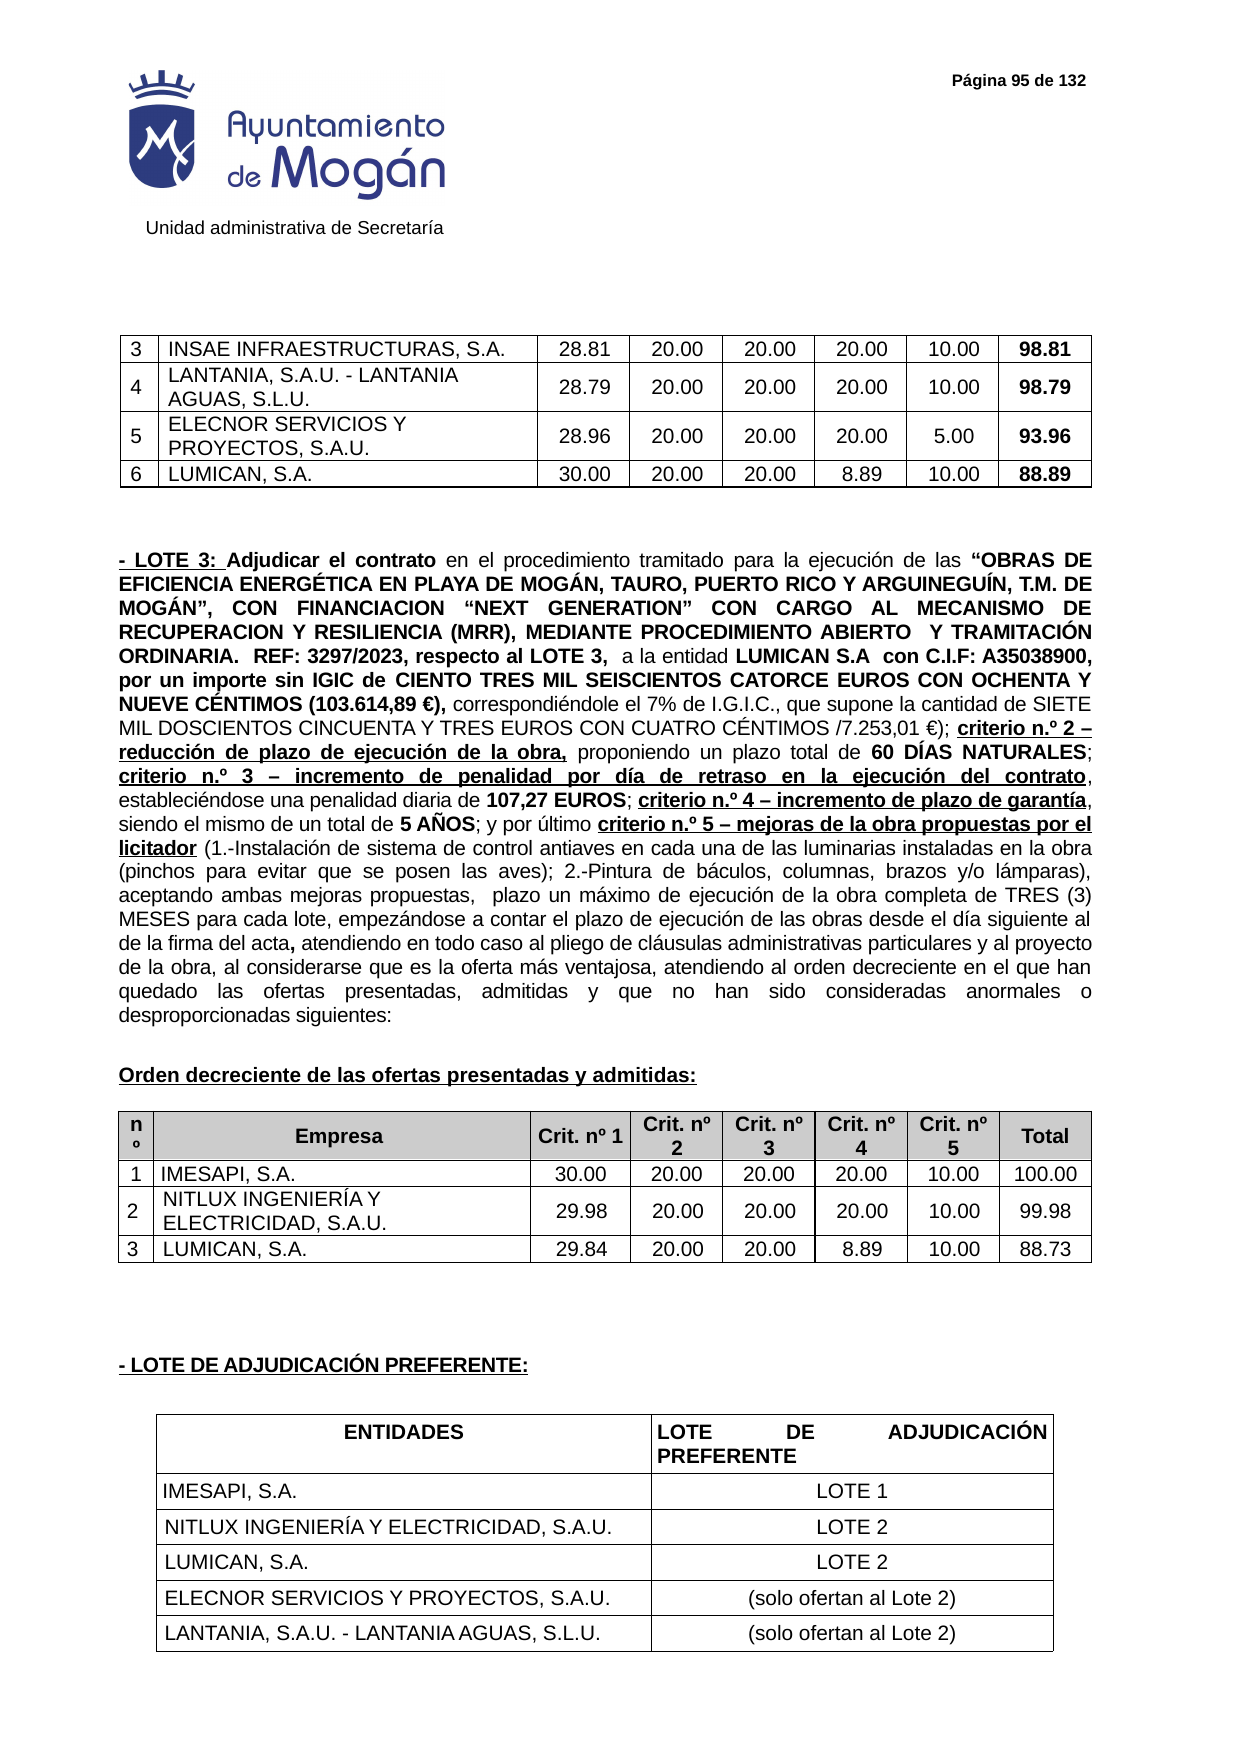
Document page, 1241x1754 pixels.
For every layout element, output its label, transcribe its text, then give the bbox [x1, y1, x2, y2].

table_cell LOTE 2 [652, 1545, 1053, 1580]
table_cell 20,00 [816, 1161, 907, 1186]
table_cell 20,00 [723, 1236, 814, 1262]
table_cell 20,00 [631, 1187, 722, 1235]
table_cell 20,00 [816, 1187, 907, 1235]
table_cell 10,00 [907, 461, 998, 486]
table_cell 20,00 [630, 336, 722, 362]
table_cell INSAE INFRAESTRUCTURAS, S.A. [159, 336, 537, 362]
table_cell ELECNOR SERVICIOS Y PROYECTOS, S.A.U. [159, 412, 537, 460]
table_cell 10,00 [907, 336, 998, 362]
table_cell 99,98 [1000, 1187, 1091, 1235]
table_cell 30,00 [531, 1161, 630, 1186]
table_header nº [119, 1112, 153, 1159]
table_cell 3 [121, 336, 158, 362]
table_cell 5 [121, 412, 158, 460]
text - LOTE DE ADJUDICACIÓN PREFERENTE: [118, 1353, 1088, 1377]
table_cell 20,00 [631, 1236, 722, 1262]
table_cell 88,73 [1000, 1236, 1091, 1262]
table_cell 29,84 [531, 1236, 630, 1262]
table_cell LUMICAN, S.A. [159, 461, 537, 486]
table_header Crit. nº 4 [816, 1112, 907, 1159]
table_header Crit. nº 2 [631, 1112, 722, 1159]
picture [128, 70, 445, 206]
table_cell LOTE 2 [652, 1510, 1053, 1544]
table_cell 28,79 [538, 363, 629, 411]
table_cell NITLUX INGENIERÍA Y ELECTRICIDAD, S.A.U. [154, 1187, 530, 1235]
table_cell 20,00 [630, 412, 722, 460]
table_cell 28,81 [538, 336, 629, 362]
table_cell NITLUX INGENIERÍA Y ELECTRICIDAD, S.A.U. [157, 1510, 651, 1544]
table_cell 29,98 [531, 1187, 630, 1235]
table_cell 20,00 [723, 1187, 814, 1235]
text Orden decreciente de las ofertas presentadas y admitidas: [118, 1063, 1092, 1087]
table_cell LUMICAN, S.A. [154, 1236, 530, 1262]
table_header Crit. nº 1 [531, 1112, 630, 1159]
table_header ENTIDADES [157, 1415, 651, 1473]
table_cell (solo ofertan al Lote 2) [652, 1581, 1053, 1615]
table_cell 20,00 [723, 412, 814, 460]
table_cell 2 [119, 1187, 153, 1235]
table_cell 10,00 [907, 363, 998, 411]
table_cell 20,00 [815, 412, 906, 460]
table_cell 3 [119, 1236, 153, 1262]
table_cell 8,89 [816, 1236, 907, 1262]
table_cell 4 [121, 363, 158, 411]
table_cell 5,00 [907, 412, 998, 460]
table_cell 20,00 [815, 363, 906, 411]
table_cell 1 [119, 1161, 153, 1186]
table_cell 98,81 [999, 336, 1091, 362]
table_cell 20,00 [723, 336, 814, 362]
table_cell 20,00 [815, 336, 906, 362]
table_cell 8,89 [815, 461, 906, 486]
table_cell 98,79 [999, 363, 1091, 411]
table_cell 20,00 [630, 363, 722, 411]
table_cell 20,00 [723, 461, 814, 486]
table_cell 10,00 [908, 1161, 999, 1186]
table_cell IMESAPI, S.A. [154, 1161, 530, 1186]
table_cell 20,00 [723, 1161, 814, 1186]
table_header Total [1000, 1112, 1091, 1159]
table_cell LUMICAN, S.A. [157, 1545, 651, 1580]
table_cell 20,00 [630, 461, 722, 486]
table_cell 30,00 [538, 461, 629, 486]
table_cell 100,00 [1000, 1161, 1091, 1186]
table_cell 6 [121, 461, 158, 486]
table_cell 20,00 [631, 1161, 722, 1186]
table_cell 20,00 [723, 363, 814, 411]
table_header Crit. nº 5 [908, 1112, 999, 1159]
table_cell IMESAPI, S.A. [157, 1474, 651, 1509]
table_cell ELECNOR SERVICIOS Y PROYECTOS, S.A.U. [157, 1581, 651, 1615]
table_header Empresa [154, 1112, 530, 1159]
table_cell LOTE 1 [652, 1474, 1053, 1509]
table_header Crit. nº 3 [723, 1112, 814, 1159]
table_cell LANTANIA, S.A.U. - LANTANIA AGUAS, S.L.U. [159, 363, 537, 411]
table_cell 93,96 [999, 412, 1091, 460]
table_cell 10,00 [908, 1236, 999, 1262]
table_cell LANTANIA, S.A.U. - LANTANIA AGUAS, S.L.U. [157, 1616, 651, 1651]
table_cell 88,89 [999, 461, 1091, 486]
table_cell 10,00 [908, 1187, 999, 1235]
table_cell 28,96 [538, 412, 629, 460]
table_header LOTE DE ADJUDICACIÓN PREFERENTE [652, 1415, 1053, 1473]
text - LOTE 3: Adjudicar el contrato en el procedimiento tramitado para la ejecución de las “OBRAS DE EFICIENCIA ENERGÉTICA EN PLAYA DE MOGÁN, TAURO, PUERTO RICO Y ARGUINEGUÍN, T.M. DE MOGÁN”, CON FINANCIACION “NEXT GENERATION” CON CARGO AL MECANISMO DE RECUPERACION Y RESILIENCIA (MRR), MEDIANTE PROCEDIMIENTO ABIERTO Y TRAMITACIÓN ORDINARIA. REF: 3297/2023, respecto al LOTE 3, a la entidad LUMICAN S.A con C.I.F: A35038900, por un importe sin IGIC de CIENTO TRES MIL SEISCIENTOS CATORCE EUROS CON OCHENTA Y NUEVE CÉNTIMOS (103.614,89 €), correspondiéndole el 7% de I.G.I.C., que supone la cantidad de SIETE MIL DOSCIENTOS CINCUENTA Y TRES EUROS CON CUATRO CÉNTIMOS /7.253,01 €); criterio n.º 2 – reducción de plazo de ejecución de la obra, proponiendo un plazo total de 60 DÍAS NATURALES; criterio n.º 3 – incremento de penalidad por día de retraso en la ejecución del contrato, estableciéndose una penalidad diaria de 107,27 EUROS; criterio n.º 4 – incremento de plazo de garantía, siendo el mismo de un total de 5 AÑOS; y por último criterio n.º 5 – mejoras de la obra propuestas por el licitador (1.-Instalación de sistema de control antiaves en cada una de las luminarias instaladas en la obra (pinchos para evitar que se posen las aves); 2.-Pintura de báculos, columnas, brazos y/o lámparas), aceptando ambas mejoras propuestas, plazo un máximo de ejecución de la obra completa de TRES (3) MESES para cada lote, empezándose a contar el plazo de ejecución de las obras desde el día siguiente al de la firma del acta, atendiendo en todo caso al pliego de cláusulas administrativas particulares y al proyecto de la obra, al considerarse que es la oferta más ventajosa, atendiendo al orden decreciente en el que han quedado las ofertas presentadas, admitidas y que no han sido consideradas anormales o desproporcionadas siguientes: [118, 548, 1092, 1027]
table_cell (solo ofertan al Lote 2) [652, 1616, 1053, 1651]
